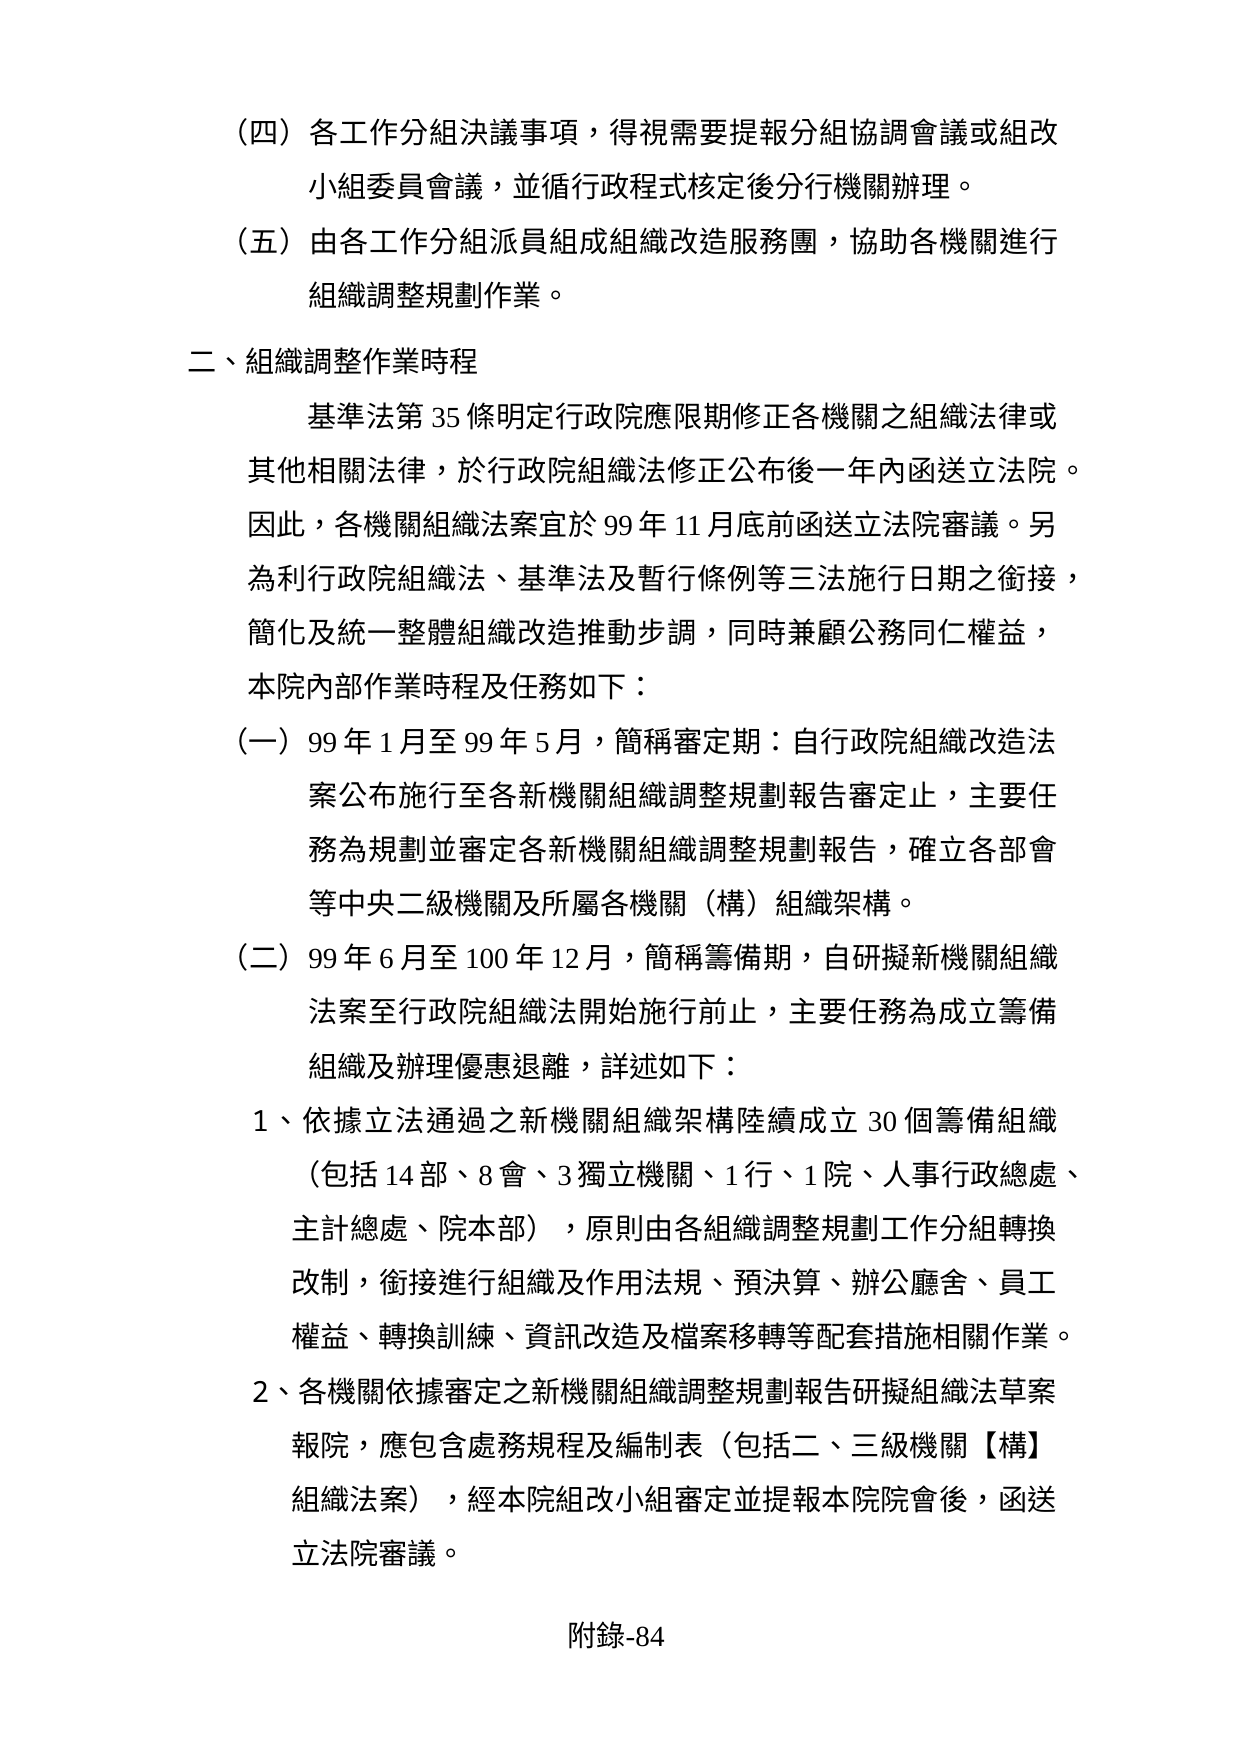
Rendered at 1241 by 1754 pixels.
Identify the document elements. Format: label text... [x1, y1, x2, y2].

text 二、組織調整作業時程 [187, 329, 1058, 384]
text 基準法第35條明定行政院應限期修正各機關之組織法律或其他相關法律，於行政院組織法修正公布後一年內函送立法院。因此，各機關組織法案宜於99年11月底前函送立法院審議。另為利行政院組織法、基準法及暫行條例等三法施行日期之銜接，簡化及統一整體組織改造推動步調，同時兼顧公務同仁權益，本院內部作業時程及任務如下： [247, 384, 1058, 709]
text （四）各工作分組決議事項，得視需要提報分組協調會議或組改小組委員會議，並循行政程式核定後分行機關辦理。 [219, 100, 1058, 209]
text （五）由各工作分組派員組成組織改造服務團，協助各機關進行組織調整規劃作業。 [219, 209, 1058, 317]
text （一）99年1月至99年5月，簡稱審定期：自行政院組織改造法案公布施行至各新機關組織調整規劃報告審定止，主要任務為規劃並審定各新機關組織調整規劃報告，確立各部會等中央二級機關及所屬各機關（構）組織架構。 [219, 709, 1058, 925]
text 1、依據立法通過之新機關組織架構陸續成立30個籌備組織（包括14部、8會、3獨立機關、1行、1院、人事行政總處、主計總處、院本部），原則由各組織調整規劃工作分組轉換改制，銜接進行組織及作用法規、預決算、辦公廳舍、員工權益、轉換訓練、資訊改造及檔案移轉等配套措施相關作業。 [251, 1088, 1058, 1359]
text 2、各機關依據審定之新機關組織調整規劃報告研擬組織法草案報院，應包含處務規程及編制表（包括二、三級機關【構】組織法案），經本院組改小組審定並提報本院院會後，函送立法院審議。 [251, 1359, 1058, 1575]
text （二）99年6月至100年12月，簡稱籌備期，自研擬新機關組織法案至行政院組織法開始施行前止，主要任務為成立籌備組織及辦理優惠退離，詳述如下： [219, 925, 1058, 1088]
